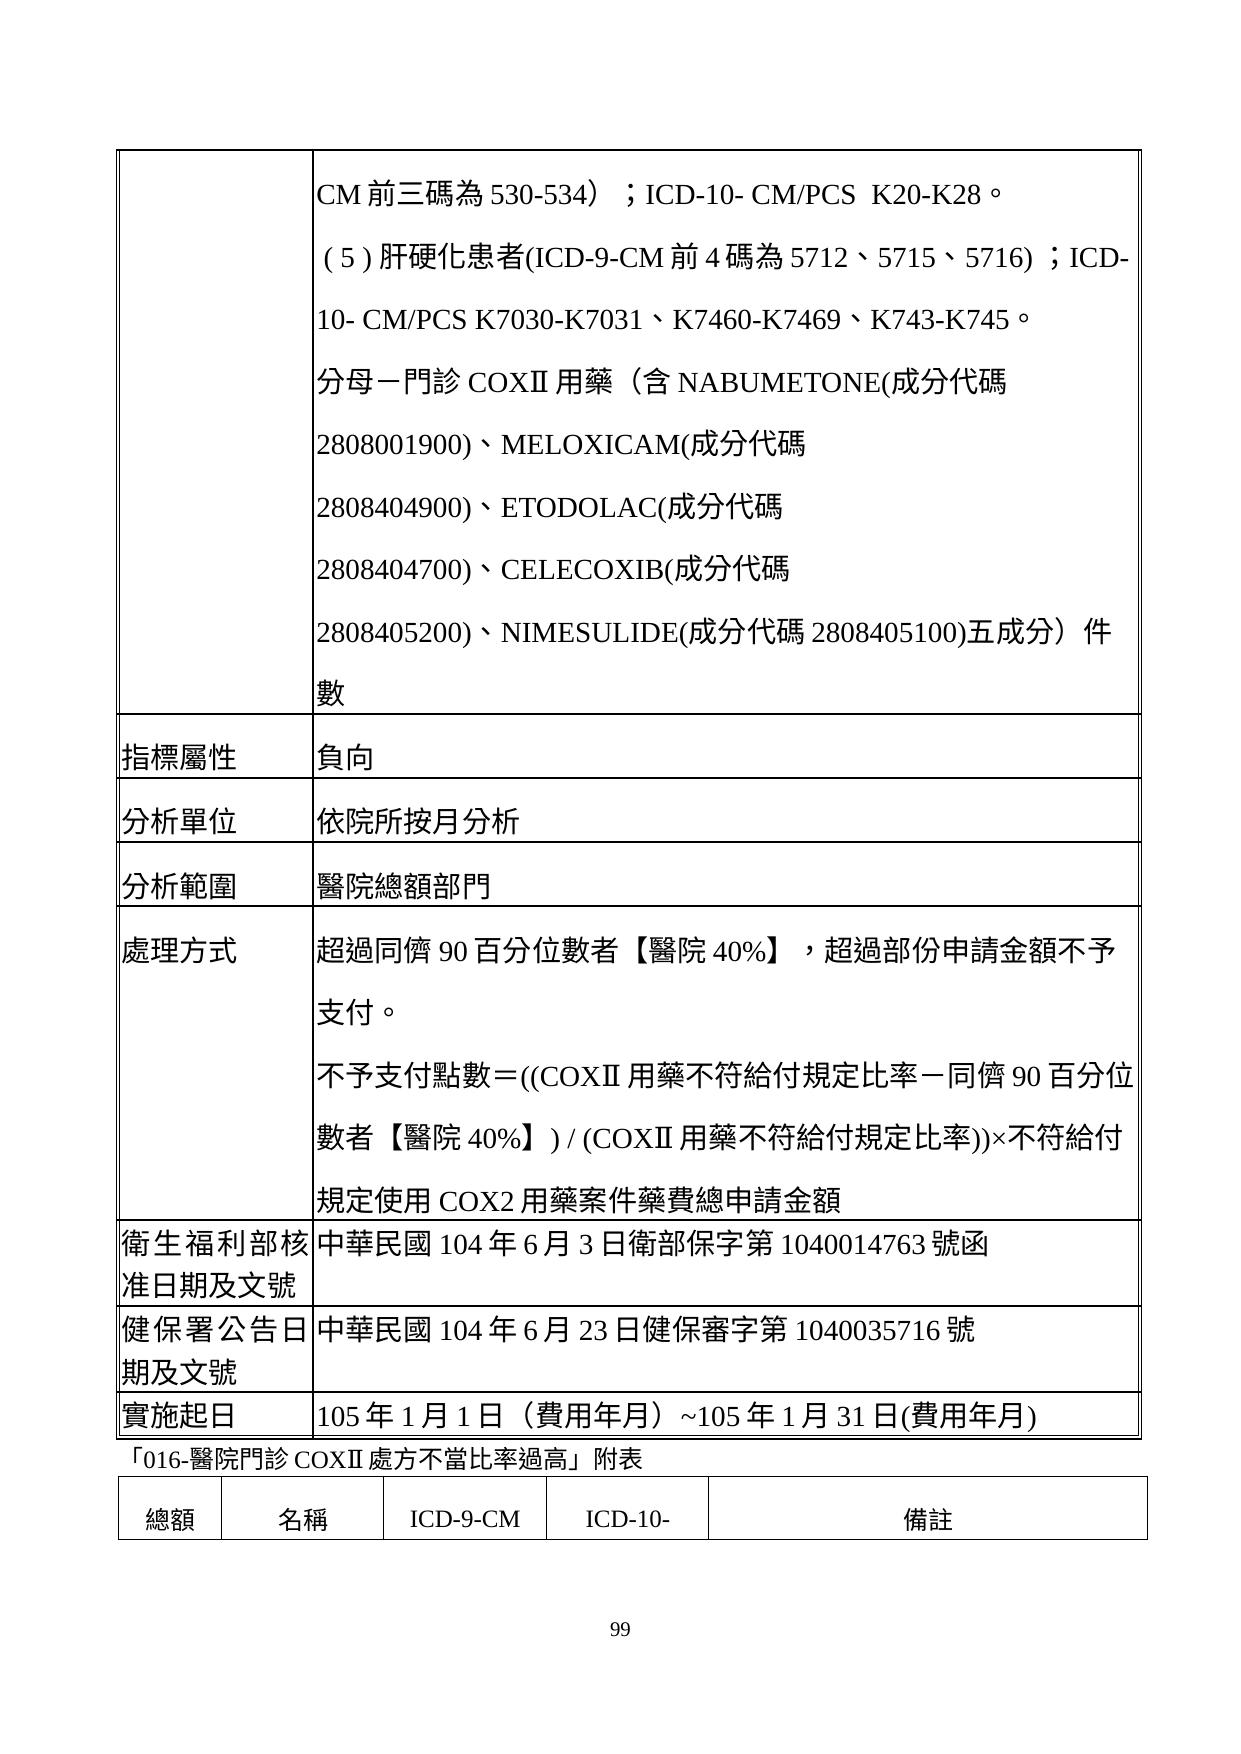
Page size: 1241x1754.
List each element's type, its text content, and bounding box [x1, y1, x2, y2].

table_cell 105年1月1日（費用年月）~105年1月31日(費用年月) [314, 1393, 1138, 1435]
table_cell 指標屬性 [120, 715, 312, 777]
text 「016-醫院門診COXⅡ處方不當比率過高」附表 [118, 1440, 1122, 1476]
table_cell 分析單位 [120, 779, 312, 841]
table_cell 健保署公告日期及文號 [120, 1307, 312, 1391]
table_cell CM前三碼為530-534）；ICD-10- CM/PCS K20-K28。 ( 5 ) 肝硬化患者(ICD-9-CM前4碼為5712、5715、5716) ；ICD-10- CM/PCS K7030-K7031、K7460-K7469、K743-K745。 分母－門診COXⅡ用藥（含NABUMETONE(成分代碼2808001900)、MELOXICAM(成分代碼2808404900)、ETODOLAC(成分代碼2808404700)、CELECOXIB(成分代碼2808405200)、NIMESULIDE(成分代碼2808405100)五成分）件數 [314, 151, 1138, 713]
table_cell 依院所按月分析 [314, 779, 1138, 841]
table_cell [120, 151, 312, 713]
table_cell 中華民國104年6月3日衛部保字第1040014763號函 [314, 1221, 1138, 1305]
table_cell 中華民國104年6月23日健保審字第1040035716號 [314, 1307, 1138, 1391]
table_header 名稱 [222, 1477, 383, 1539]
table_cell 負向 [314, 715, 1138, 777]
table_header 備註 [709, 1477, 1147, 1539]
table_header 總額 [119, 1477, 221, 1539]
table_cell 處理方式 [120, 907, 312, 1219]
table_cell 衛生福利部核准日期及文號 [120, 1221, 312, 1305]
table_cell 分析範圍 [120, 843, 312, 905]
table_header ICD-9-CM [384, 1477, 546, 1539]
table_cell 實施起日 [120, 1393, 312, 1435]
table_header ICD-10- [547, 1477, 708, 1539]
table_cell 超過同儕90百分位數者【醫院40%】，超過部份申請金額不予支付。 不予支付點數＝((COXⅡ用藥不符給付規定比率－同儕90百分位數者【醫院40%】) / (COXⅡ用藥不符給付規定比率))×不符給付規定使用COX2用藥案件藥費總申請金額 [314, 907, 1138, 1219]
table_cell 醫院總額部門 [314, 843, 1138, 905]
